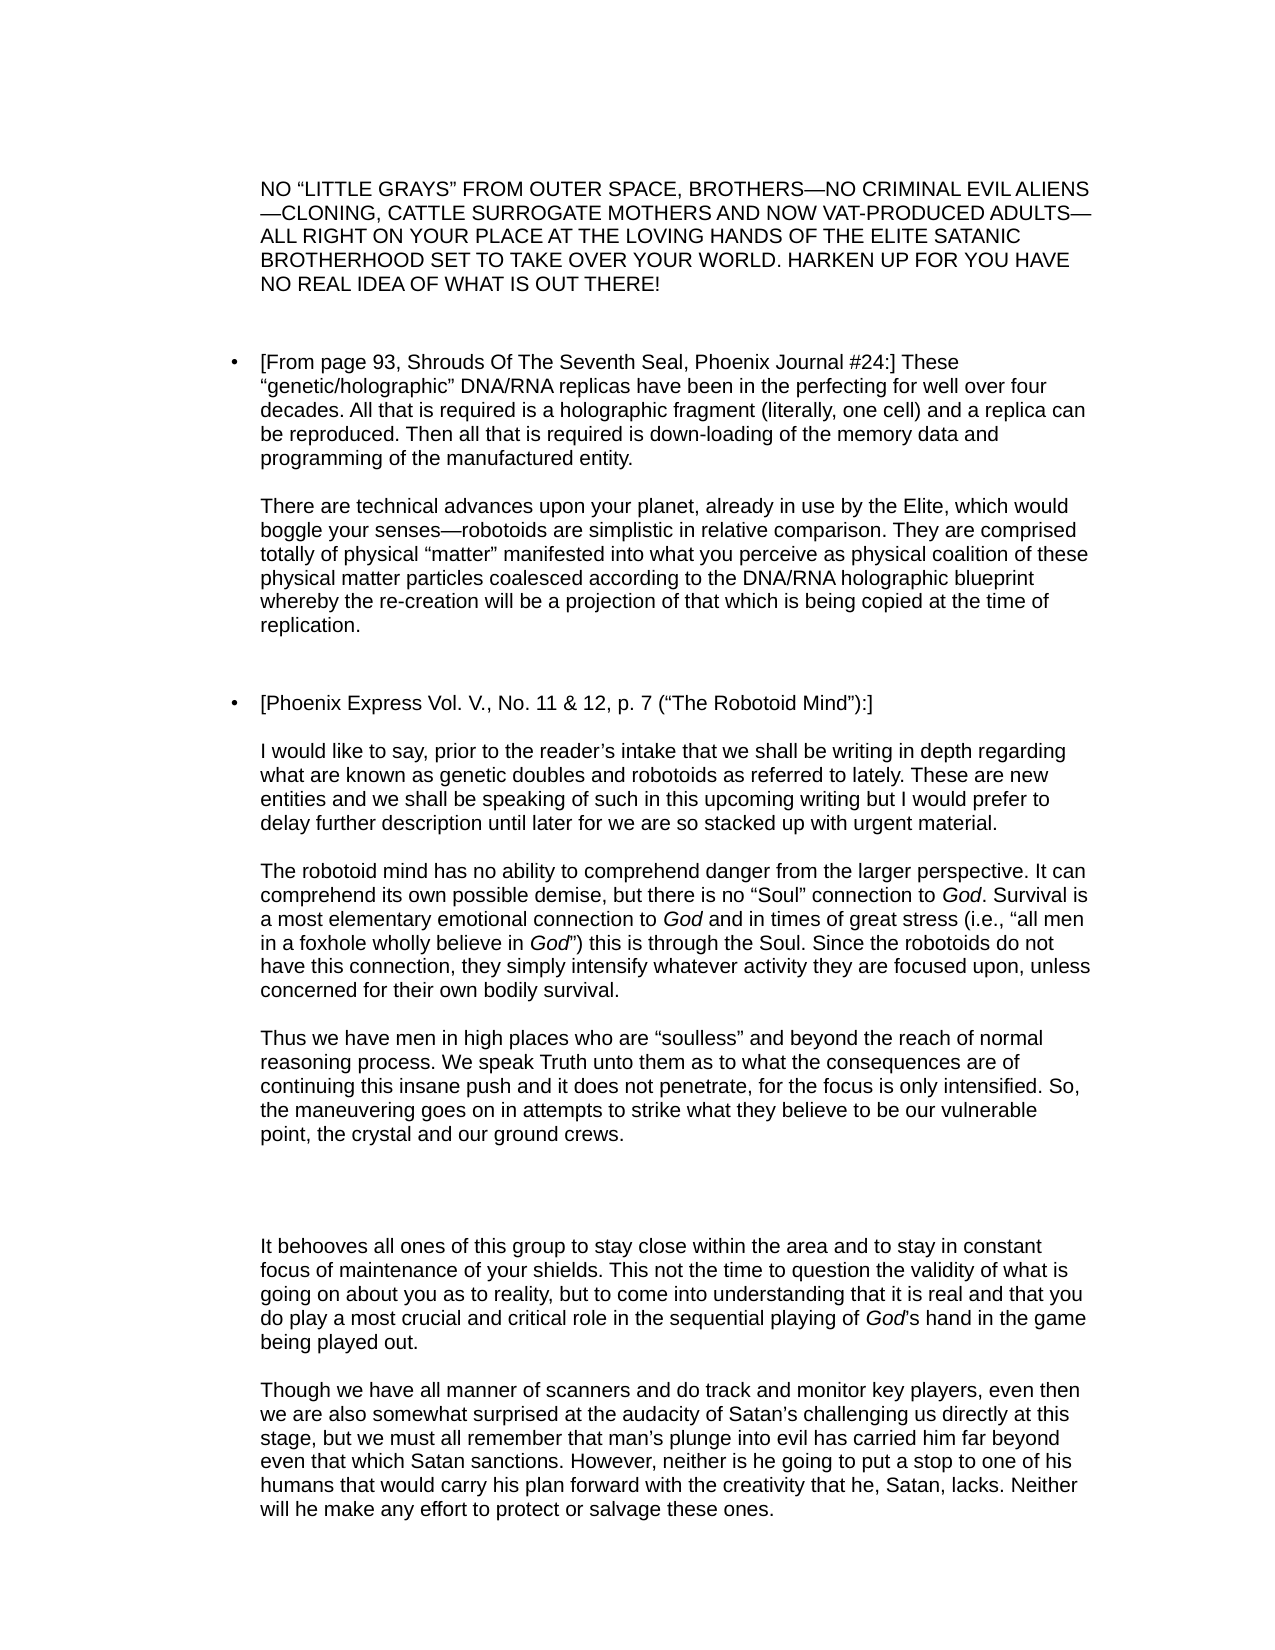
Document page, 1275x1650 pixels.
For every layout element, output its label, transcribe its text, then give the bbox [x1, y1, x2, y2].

list It behooves all ones of this group to stay close within the area and to stay in constant focus of maintenance of your shields. This not the time to question the validity of what is going on about you as to reality, but to come into understanding that it is real and that you do play a most crucial and critical role in the sequential playing of God’s hand in the game being played out. Though we have all manner of scanners and do track and monitor key players, even then we are also somewhat surprised at the audacity of Satan’s challenging us directly at this stage, but we must all remember that man’s plunge into evil has carried him far beyond even that which Satan sanctions. However, neither is he going to put a stop to one of his humans that would carry his plan forward with the creativity that he, Satan, lacks. Neither will he make any effort to protect or salvage these ones. [231, 1234, 1095, 1521]
list [Phoenix Express Vol. V., No. 11 & 12, p. 7 (“The Robotoid Mind”):] I would like to say, prior to the reader’s intake that we shall be writing in depth regarding what are known as genetic doubles and robotoids as referred to lately. These are new entities and we shall be speaking of such in this upcoming writing but I would prefer to delay further description until later for we are so stacked up with urgent material. The robotoid mind has no ability to comprehend danger from the larger perspective. It can comprehend its own possible demise, but there is no “Soul” connection to God. Survival is a most elementary emotional connection to God and in times of great stress (i.e., “all men in a foxhole wholly believe in God”) this is through the Soul. Since the robotoids do not have this connection, they simply intensify whatever activity they are focused upon, unless concerned for their own bodily survival. Thus we have men in high places who are “soulless” and beyond the reach of normal reasoning process. We speak Truth unto them as to what the consequences are of continuing this insane push and it does not penetrate, for the focus is only intensified. So, the maneuvering goes on in attempts to strike what they believe to be our vulnerable point, the crystal and our ground crews. [231, 691, 1095, 1146]
list NO “LITTLE GRAYS” FROM OUTER SPACE, BROTHERS—NO CRIMINAL EVIL ALIENS—CLONING, CATTLE SURROGATE MOTHERS AND NOW VAT-PRODUCED ADULTS—ALL RIGHT ON YOUR PLACE AT THE LOVING HANDS OF THE ELITE SATANIC BROTHERHOOD SET TO TAKE OVER YOUR WORLD. HARKEN UP FOR YOU HAVE NO REAL IDEA OF WHAT IS OUT THERE! [231, 176, 1095, 320]
list [From page 93, Shrouds Of The Seventh Seal, Phoenix Journal #24:] These “genetic/holographic” DNA/RNA replicas have been in the perfecting for well over four decades. All that is required is a holographic fragment (literally, one cell) and a replica can be reproduced. Then all that is required is down-loading of the memory data and programming of the manufactured entity. There are technical advances upon your planet, already in use by the Elite, which would boggle your senses—robotoids are simplistic in relative comparison. They are comprised totally of physical “matter” manifested into what you perceive as physical coalition of these physical matter particles coalesced according to the DNA/RNA holographic blueprint whereby the re-creation will be a projection of that which is being copied at the time of replication. [231, 349, 1095, 661]
